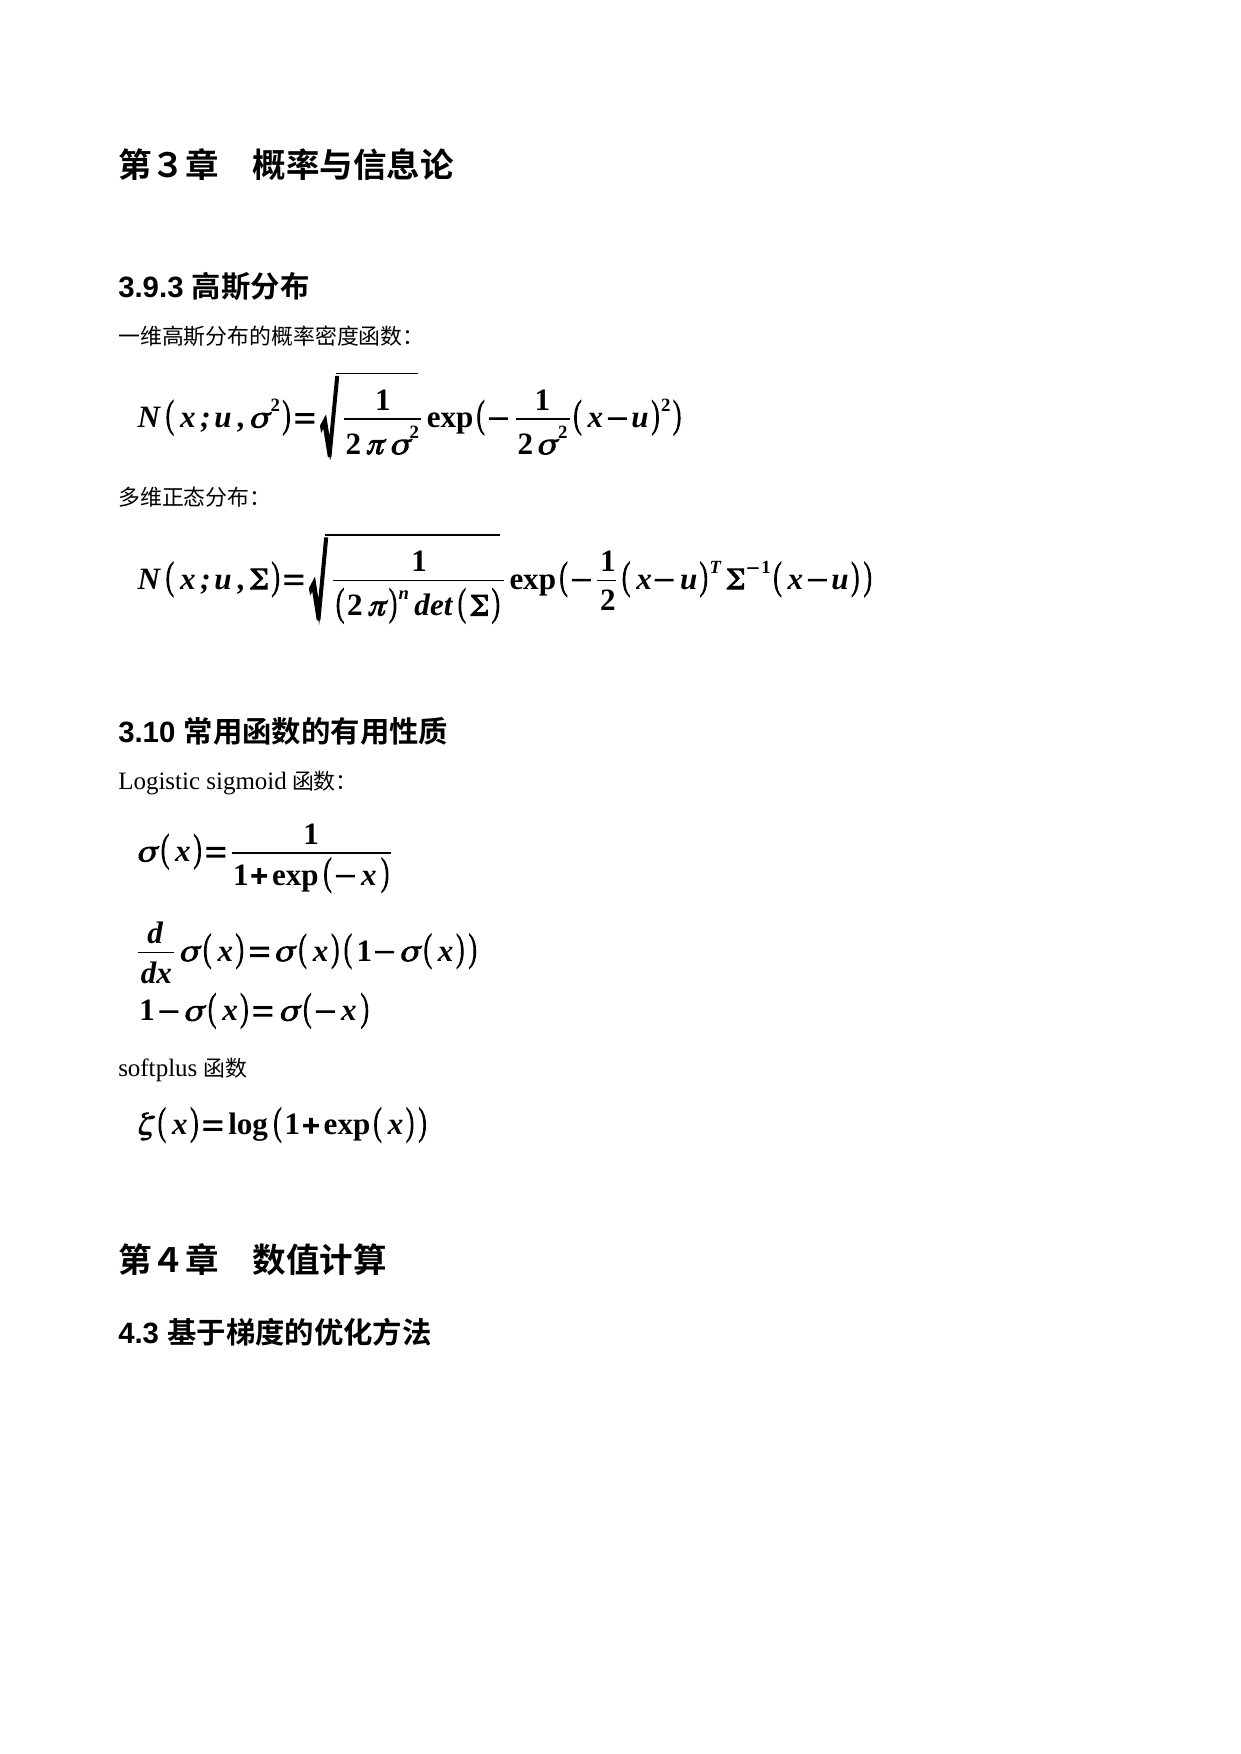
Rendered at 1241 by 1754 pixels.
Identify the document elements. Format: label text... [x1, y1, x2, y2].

subtitle 3.10 常用函数的有用性质 [118, 709, 1122, 751]
subtitle 3.9.3 高斯分布 [118, 264, 1122, 306]
text softplus 函数 [118, 1051, 1122, 1083]
text Logistic sigmoid函数： [118, 764, 1122, 795]
subtitle 第４章 数值计算 [118, 1234, 1122, 1282]
subtitle 第３章 概率与信息论 [118, 139, 1122, 187]
subtitle 4.3 基于梯度的优化方法 [118, 1309, 1122, 1352]
text 多维正态分布： [118, 480, 1122, 512]
text 一维高斯分布的概率密度函数： [118, 319, 1122, 350]
